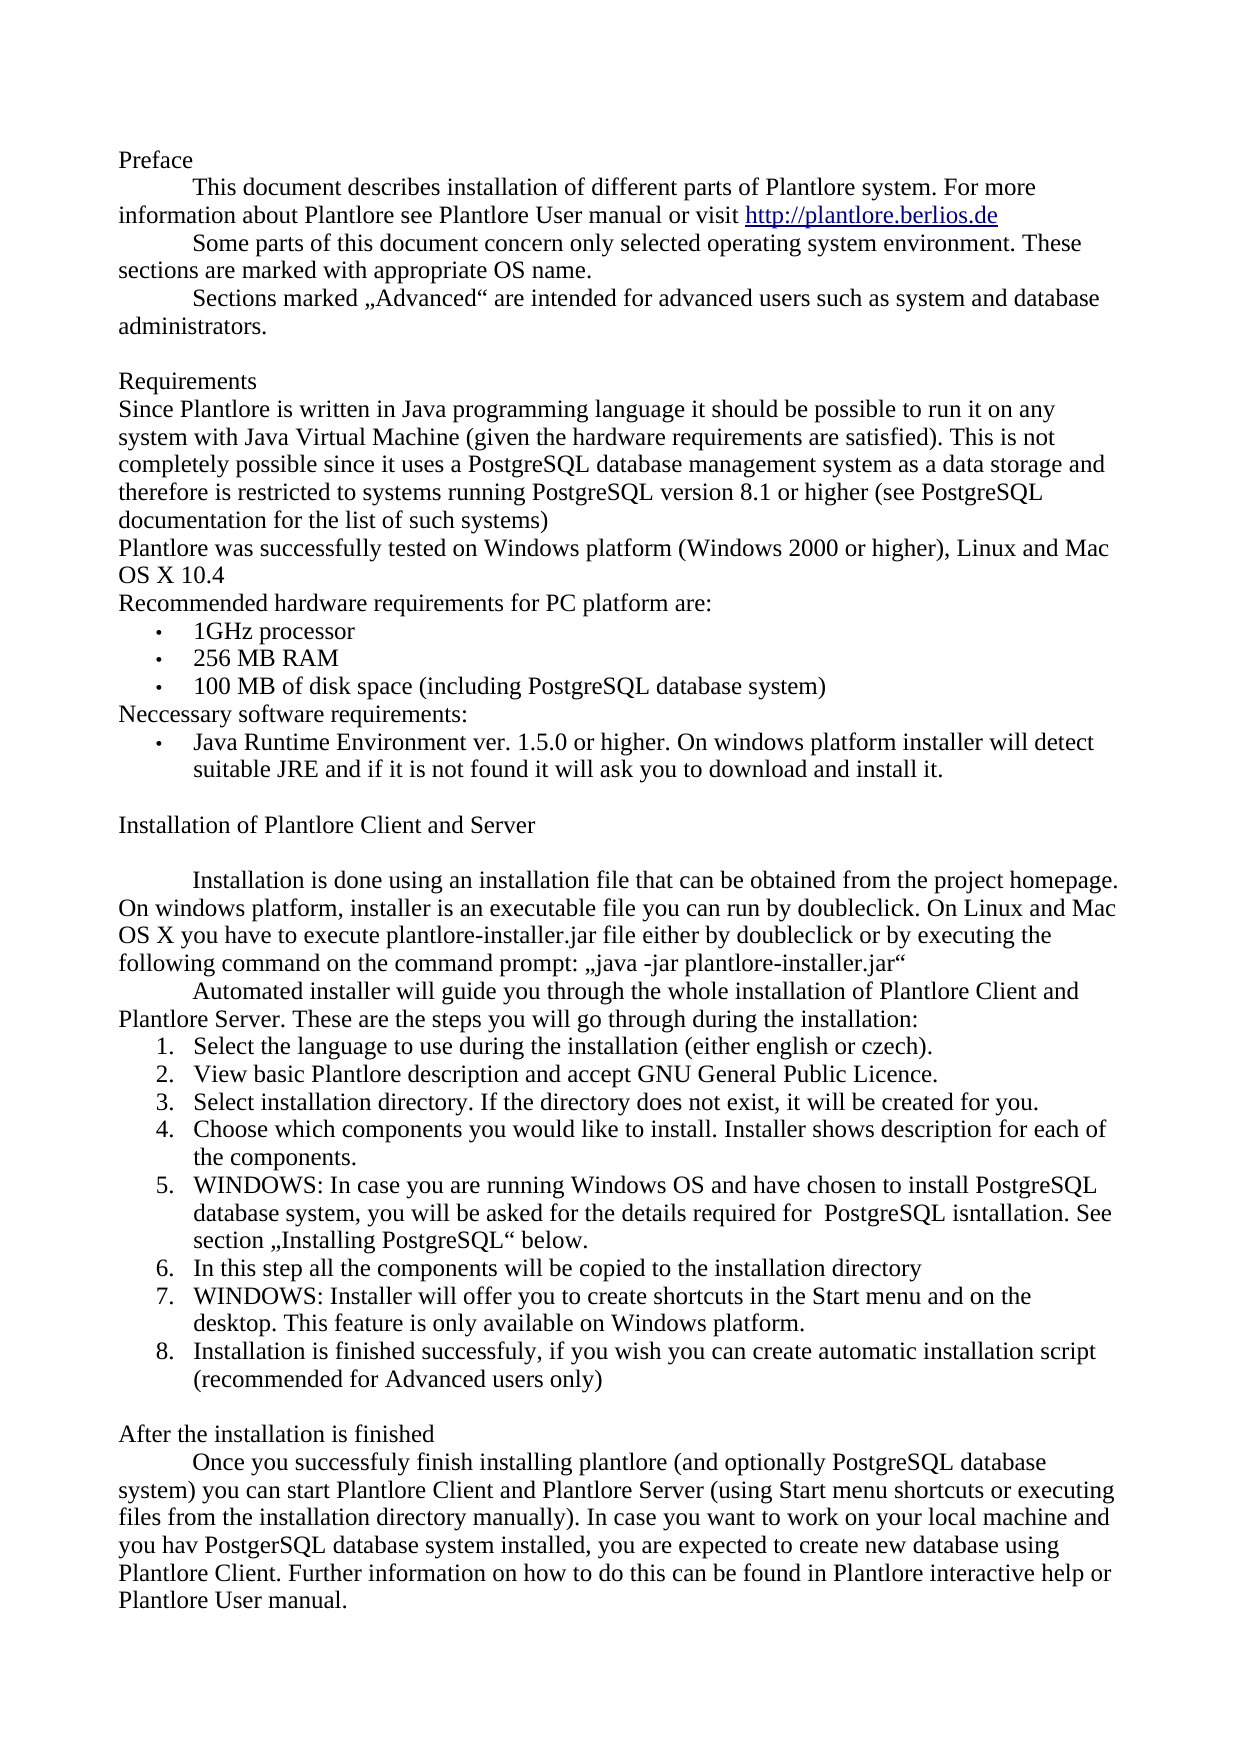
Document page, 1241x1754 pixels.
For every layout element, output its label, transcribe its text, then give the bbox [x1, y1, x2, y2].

text Plantlore was successfully tested on Windows platform (Windows 2000 or higher), Linux and Mac OS X 10.4 [118, 534, 1122, 589]
text This document describes installation of different parts of Plantlore system. For more information about Plantlore see Plantlore User manual or visit http://plantlore.berlios.de [118, 173, 1122, 229]
text Installation of Plantlore Client and Server [118, 811, 1122, 838]
list Java Runtime Environment ver. 1.5.0 or higher. On windows platform installer will detect suitable JRE and if it is not found it will ask you to download and install it. [156, 728, 1122, 783]
list 100 MB of disk space (including PostgreSQL database system) [156, 672, 1122, 700]
list 1GHz processor [156, 617, 1122, 644]
text Automated installer will guide you through the whole installation of Plantlore Client and Plantlore Server. These are the steps you will go through during the installation: [118, 977, 1122, 1032]
text Installation is done using an installation file that can be obtained from the project homepage. On windows platform, installer is an executable file you can run by doubleclick. On Linux and Mac OS X you have to execute plantlore-installer.jar file either by doubleclick or by executing the following command on the command prompt: „java -jar plantlore-installer.jar“ [118, 866, 1122, 977]
list Select the language to use during the installation (either english or czech). [156, 1032, 1122, 1060]
list WINDOWS: In case you are running Windows OS and have chosen to install PostgreSQL database system, you will be asked for the details required for PostgreSQL isntallation. See section „Installing PostgreSQL“ below. [156, 1171, 1122, 1254]
text Since Plantlore is written in Java programming language it should be possible to run it on any system with Java Virtual Machine (given the hardware requirements are satisfied). This is not completely possible since it uses a PostgreSQL database management system as a data storage and therefore is restricted to systems running PostgreSQL version 8.1 or higher (see PostgreSQL documentation for the list of such systems) [118, 395, 1122, 534]
text Neccessary software requirements: [118, 700, 1122, 728]
list 256 MB RAM [156, 644, 1122, 672]
text Requirements [118, 367, 1122, 395]
text Preface [118, 146, 1122, 173]
text Some parts of this document concern only selected operating system environment. These sections are marked with appropriate OS name. [118, 229, 1122, 284]
list Select installation directory. If the directory does not exist, it will be created for you. [156, 1088, 1122, 1116]
text Sections marked „Advanced“ are intended for advanced users such as system and database administrators. [118, 284, 1122, 340]
list Choose which components you would like to install. Installer shows description for each of the components. [156, 1116, 1122, 1171]
text Recommended hardware requirements for PC platform are: [118, 589, 1122, 617]
text After the installation is finished [118, 1420, 1122, 1448]
list Installation is finished successfuly, if you wish you can create automatic installation script (recommended for Advanced users only) [156, 1337, 1122, 1393]
list View basic Plantlore description and accept GNU General Public Licence. [156, 1060, 1122, 1088]
list WINDOWS: Installer will offer you to create shortcuts in the Start menu and on the desktop. This feature is only available on Windows platform. [156, 1282, 1122, 1337]
text Once you successfuly finish installing plantlore (and optionally PostgreSQL database system) you can start Plantlore Client and Plantlore Server (using Start menu shortcuts or executing files from the installation directory manually). In case you want to work on your local machine and you hav PostgerSQL database system installed, you are expected to create new database using Plantlore Client. Further information on how to do this can be found in Plantlore interactive help or Plantlore User manual. [118, 1448, 1122, 1614]
list In this step all the components will be copied to the installation directory [156, 1254, 1122, 1282]
